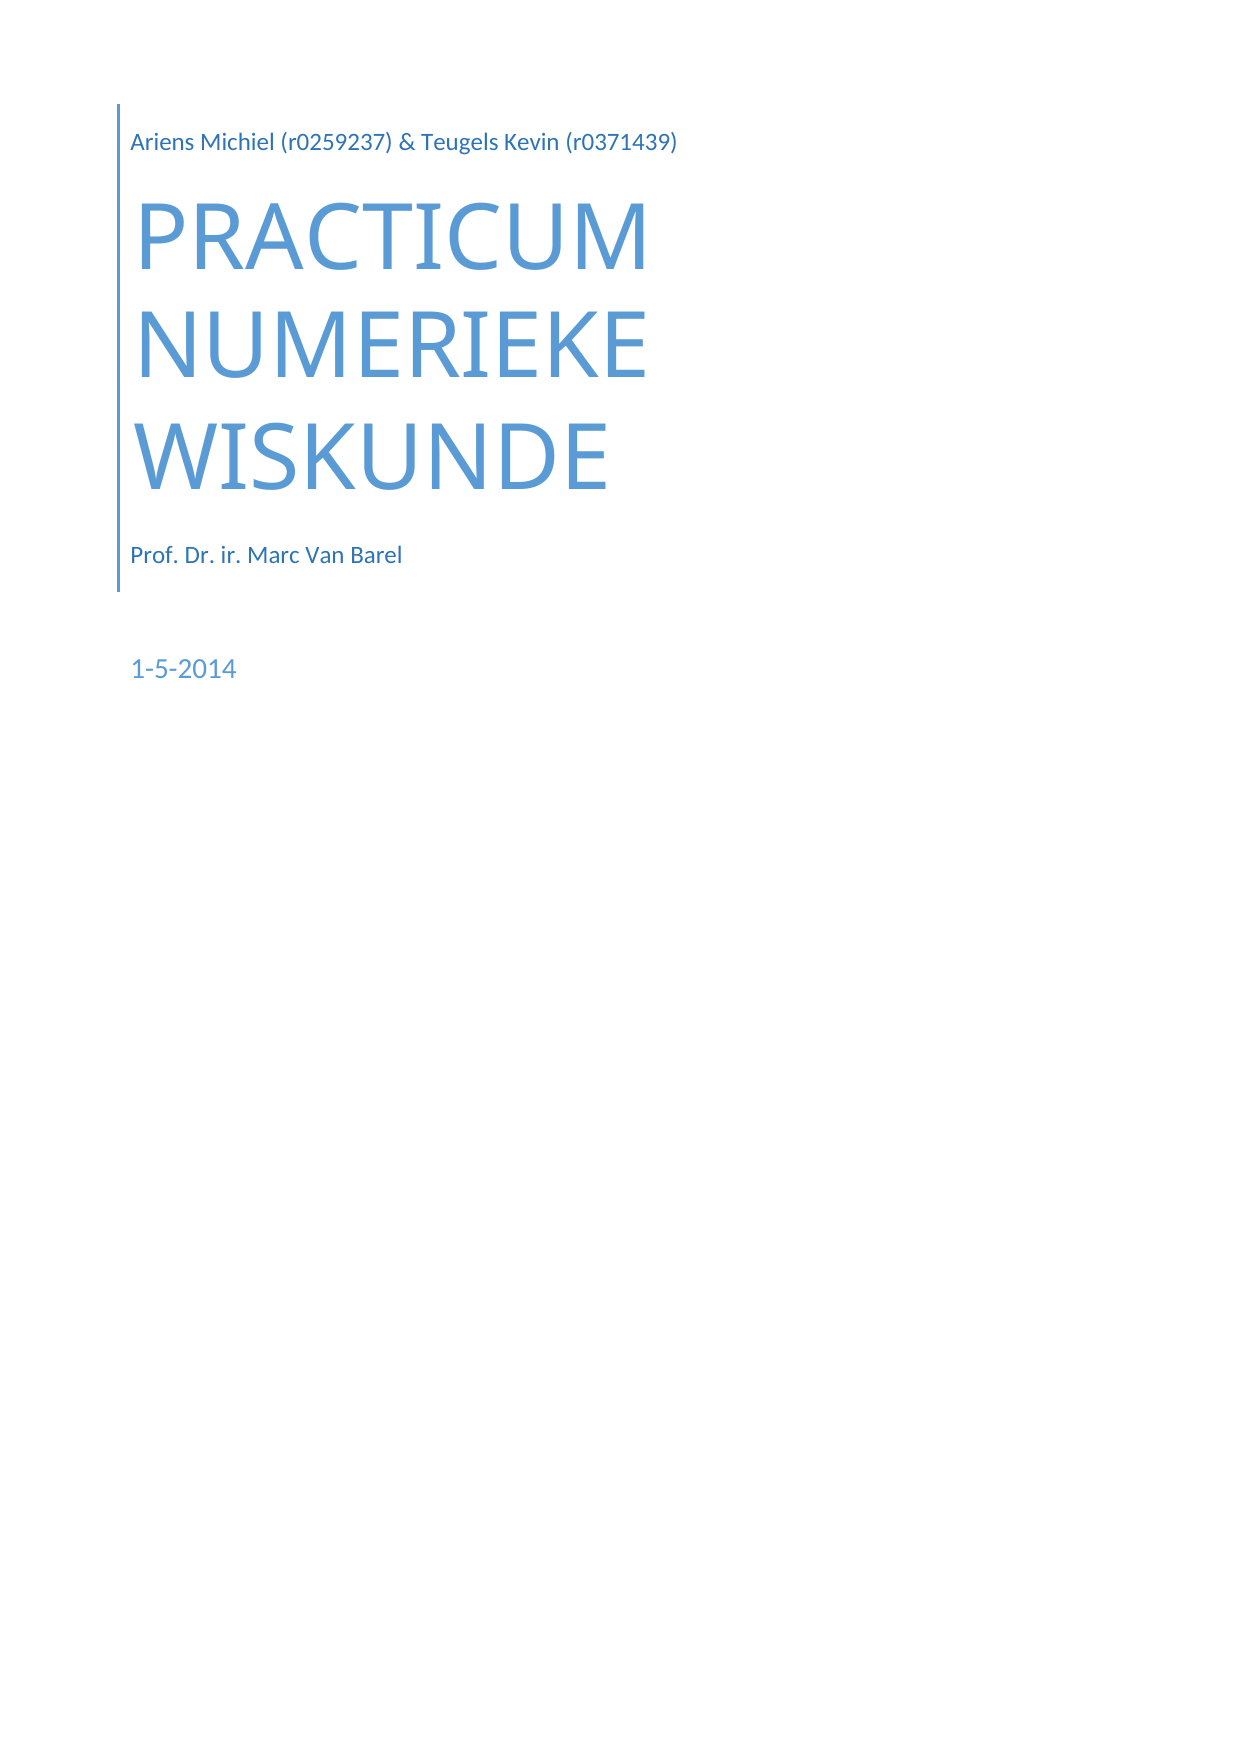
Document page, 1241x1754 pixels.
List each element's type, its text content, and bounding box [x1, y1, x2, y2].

table_header 1-5-2014 [118, 592, 891, 708]
table_header Ariens Michiel (r0259237) & Teugels Kevin (r0371439) [120, 104, 921, 179]
table_cell PRACTICUM NUMERIEKE WISKUNDE [120, 179, 921, 517]
table_cell Prof. Dr. ir. Marc Van Barel [120, 517, 921, 592]
